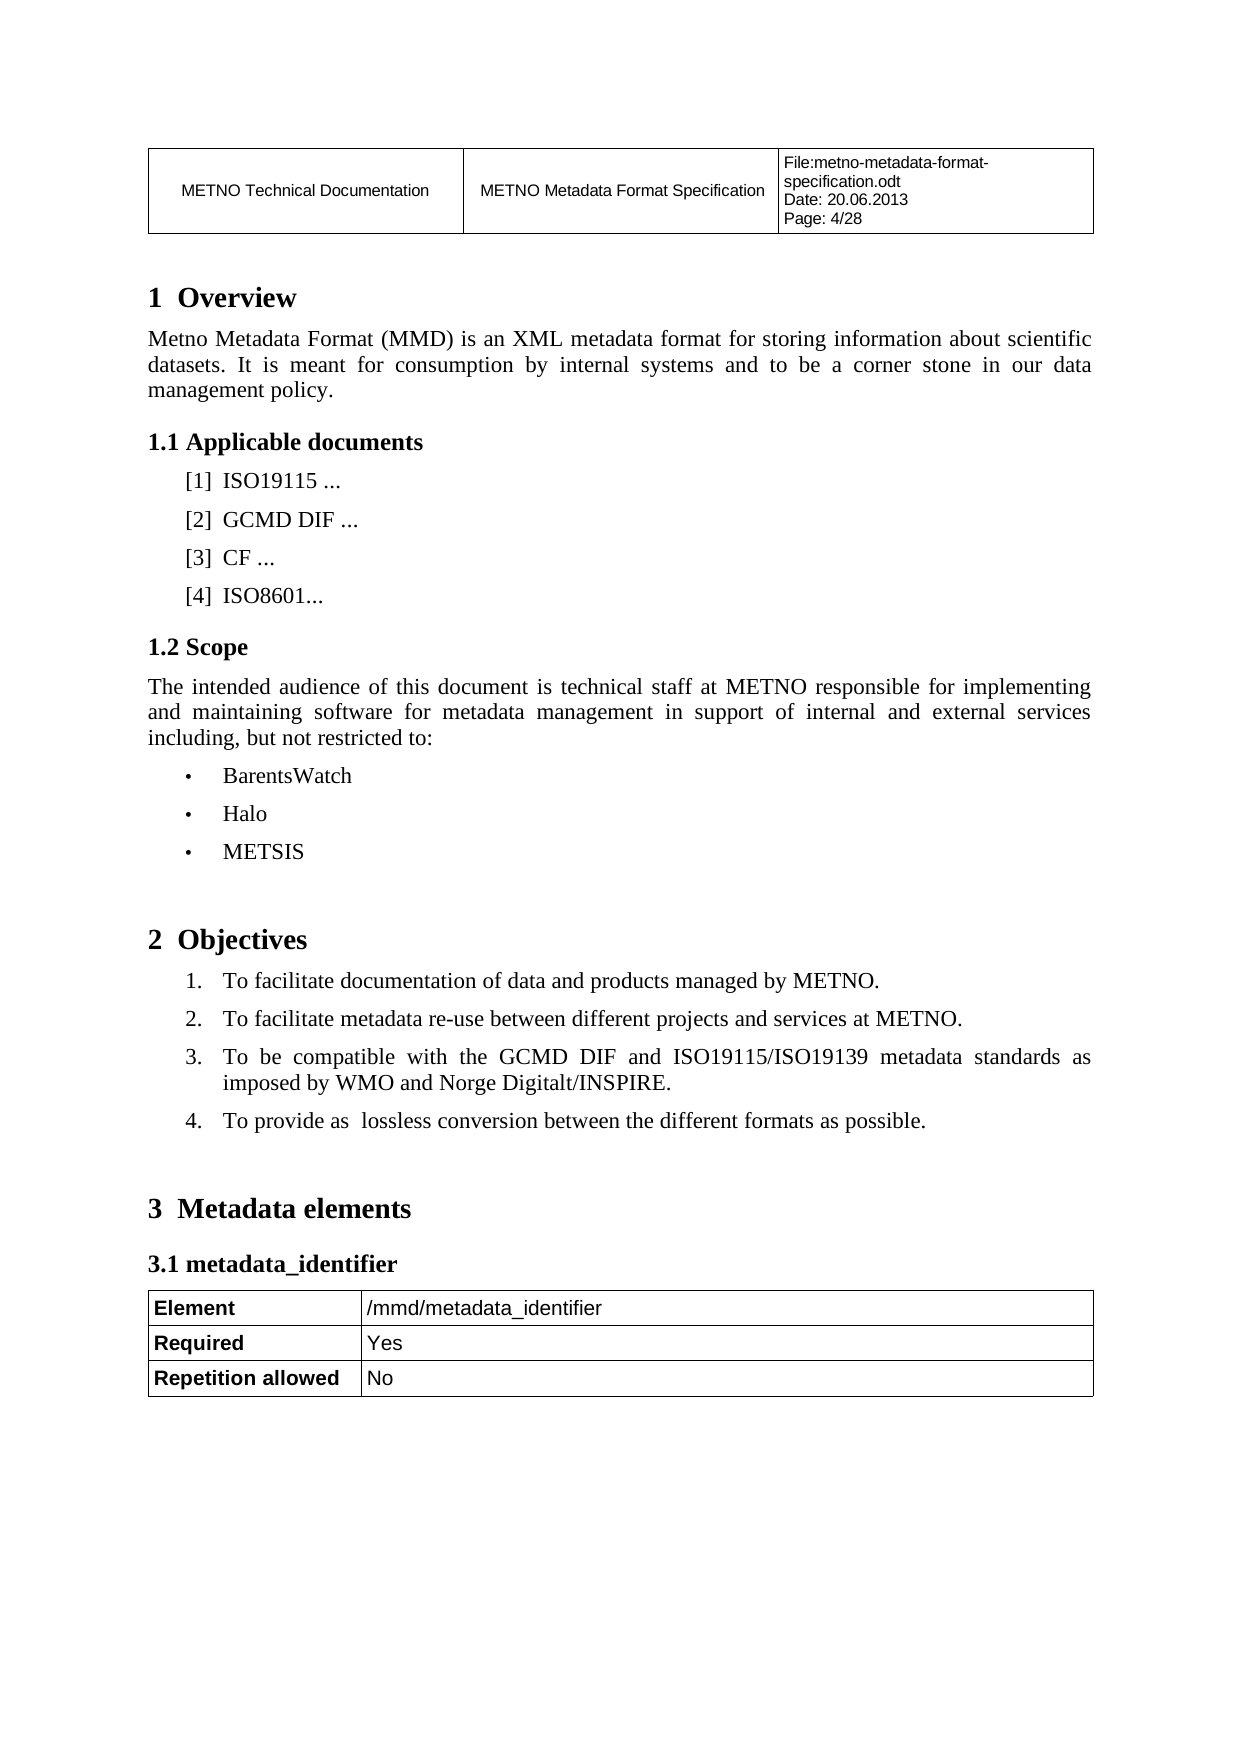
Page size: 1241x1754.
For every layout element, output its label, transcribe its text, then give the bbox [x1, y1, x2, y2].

list CF ... [185, 544, 1093, 570]
subtitle Objectives [148, 923, 1093, 956]
subtitle metadata_identifier [148, 1250, 1093, 1278]
subtitle Overview [148, 281, 1093, 314]
table_header Element [149, 1291, 361, 1325]
text Metno Metadata Format (MMD) is an XML metadata format for storing information about scientific datasets. It is meant for consumption by internal systems and to be a corner stone in our data management policy. [148, 326, 1093, 403]
subtitle Scope [148, 633, 1093, 661]
list BarentsWatch [185, 763, 1093, 788]
list ISO8601... [185, 582, 1093, 608]
list ISO19115 ... [185, 468, 1093, 494]
subtitle Metadata elements [148, 1192, 1093, 1225]
list To facilitate documentation of data and products managed by METNO. [185, 968, 1093, 994]
list To be compatible with the GCMD DIF and ISO19115/ISO19139 metadata standards as imposed by WMO and Norge Digitalt/INSPIRE. [185, 1044, 1093, 1095]
list To provide as lossless conversion between the different formats as possible. [185, 1108, 1093, 1133]
text The intended audience of this document is technical staff at METNO responsible for implementing and maintaining software for metadata management in support of internal and external services including, but not restricted to: [148, 673, 1093, 750]
table_cell Repetition allowed [149, 1361, 361, 1396]
table_header /mmd/metadata_identifier [362, 1291, 1093, 1325]
table_cell Required [149, 1326, 361, 1360]
table_cell Yes [362, 1326, 1093, 1360]
subtitle Applicable documents [148, 428, 1093, 456]
list GCMD DIF ... [185, 506, 1093, 532]
list Halo [185, 801, 1093, 826]
list To facilitate metadata re-use between different projects and services at METNO. [185, 1006, 1093, 1032]
list METSIS [185, 839, 1093, 864]
table_cell No [362, 1361, 1093, 1396]
